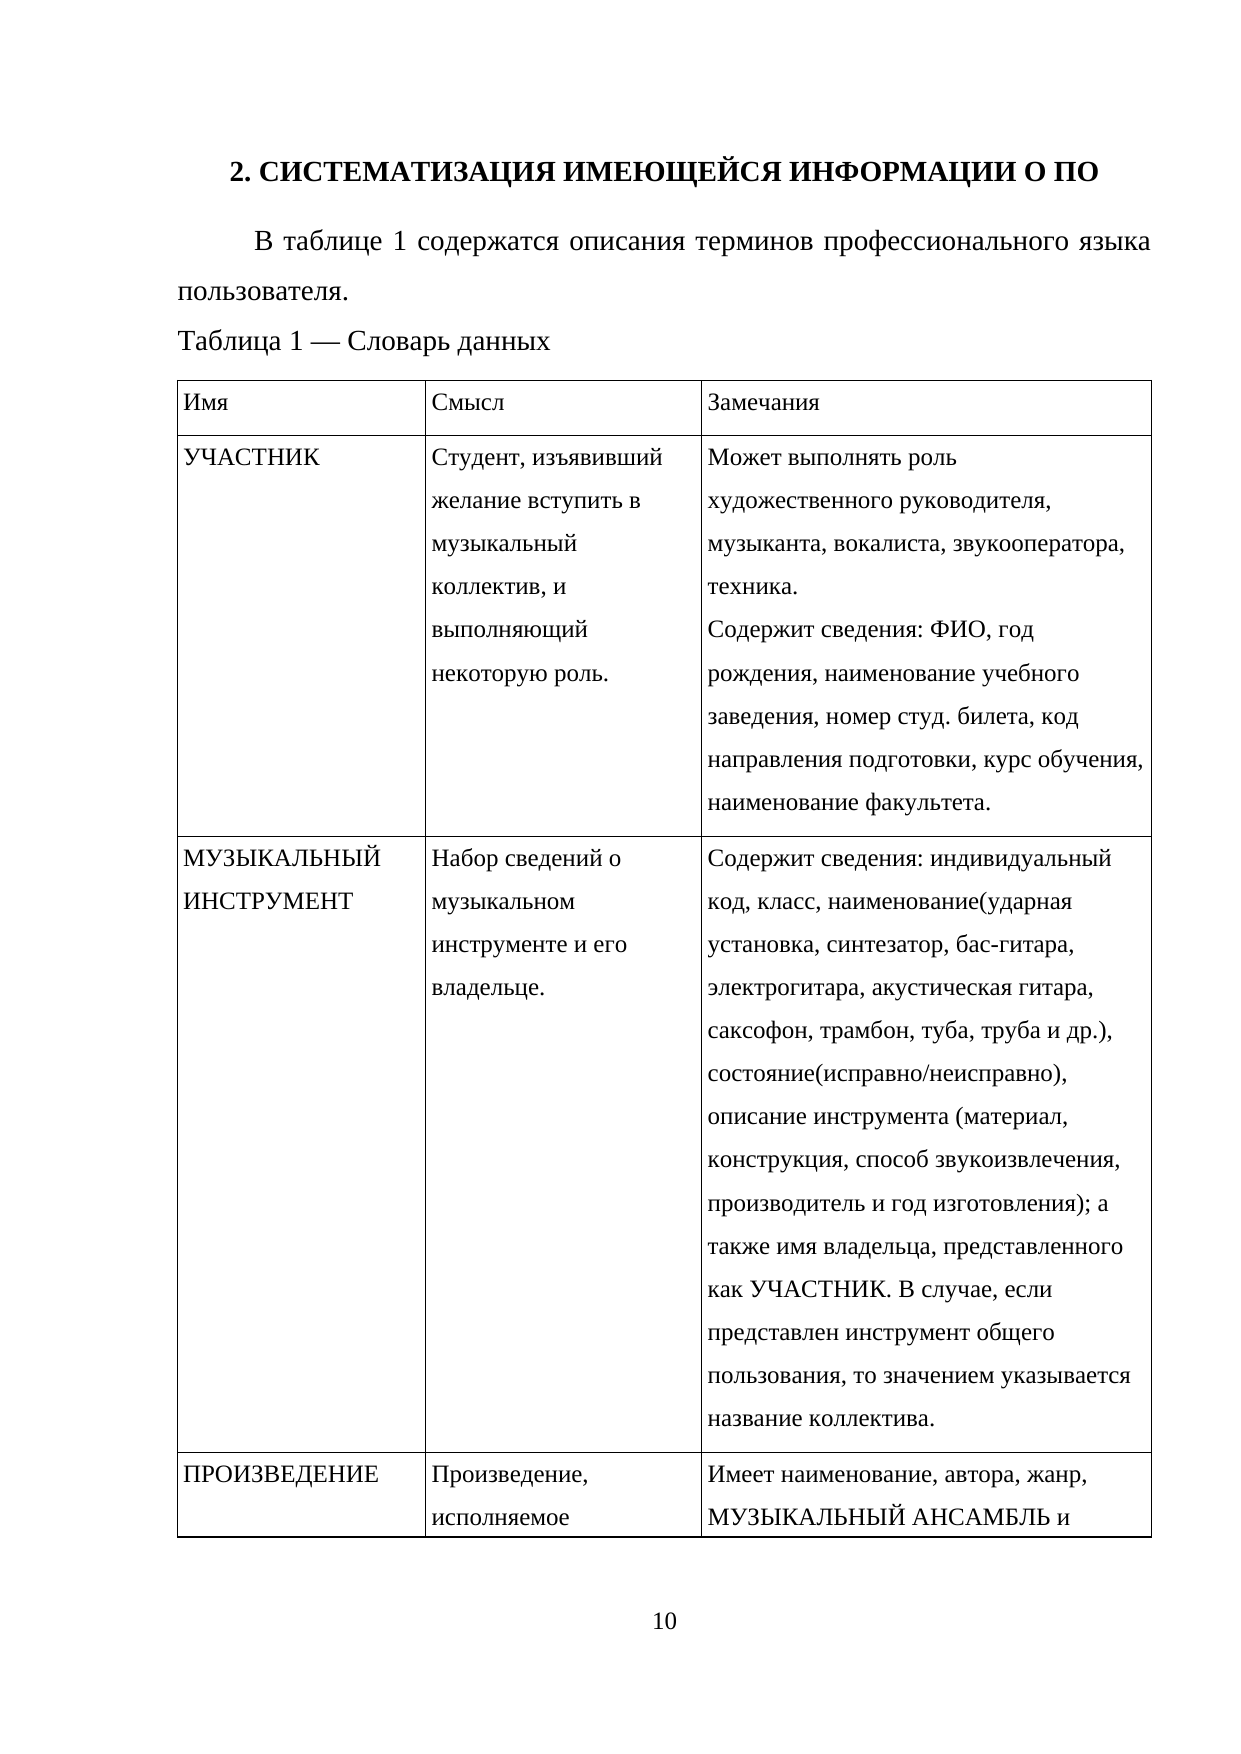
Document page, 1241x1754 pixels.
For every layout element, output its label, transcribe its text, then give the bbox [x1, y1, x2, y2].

subtitle 2. Систематизация имеющейся информации о ПО [177, 154, 1152, 187]
table_cell Набор сведений о музыкальном инструменте и его владельце. [426, 837, 701, 1452]
table_cell Содержит сведения: индивидуальный код, класс, наименование(ударная установка, синтезатор, баc-гитара, электрогитара, акустическая гитара, саксофон, трамбон, туба, труба и др.), состояние(исправно/неисправно), описание инструмента (материал, конструкция, способ звукоизвлечения, производитель и год изготовления); а также имя владельца, представленного как УЧАСТНИК. В случае, если представлен инструмент общего пользования, то значением указывается название коллектива. [702, 837, 1151, 1452]
table_header Смысл [426, 381, 701, 435]
table_cell ПРОИЗВЕДЕНИЕ [178, 1453, 425, 1536]
table_cell УЧАСТНИК [178, 436, 425, 836]
table_cell Произведение, исполняемое [426, 1453, 701, 1536]
table_cell МУЗЫКАЛЬНЫЙ ИНСТРУМЕНТ [178, 837, 425, 1452]
text Таблица 1 — Словарь данных [177, 323, 1152, 357]
table_header Имя [178, 381, 425, 435]
text В таблице 1 содержатся описания терминов профессионального языка пользователя. [177, 223, 1152, 307]
table_header Замечания [702, 381, 1151, 435]
table_cell Студент, изъявивший желание вступить в музыкальный коллектив, и выполняющий некоторую роль. [426, 436, 701, 836]
table_cell Может выполнять роль художественного руководителя, музыканта, вокалиста, звукооператора, техника. Содержит сведения: ФИО, год рождения, наименование учебного заведения, номер студ. билета, код направления подготовки, курс обучения, наименование факультета. [702, 436, 1151, 836]
table_cell Имеет наименование, автора, жанр, МУЗЫКАЛЬНЫЙ АНСАМБЛЬ и [702, 1453, 1151, 1536]
